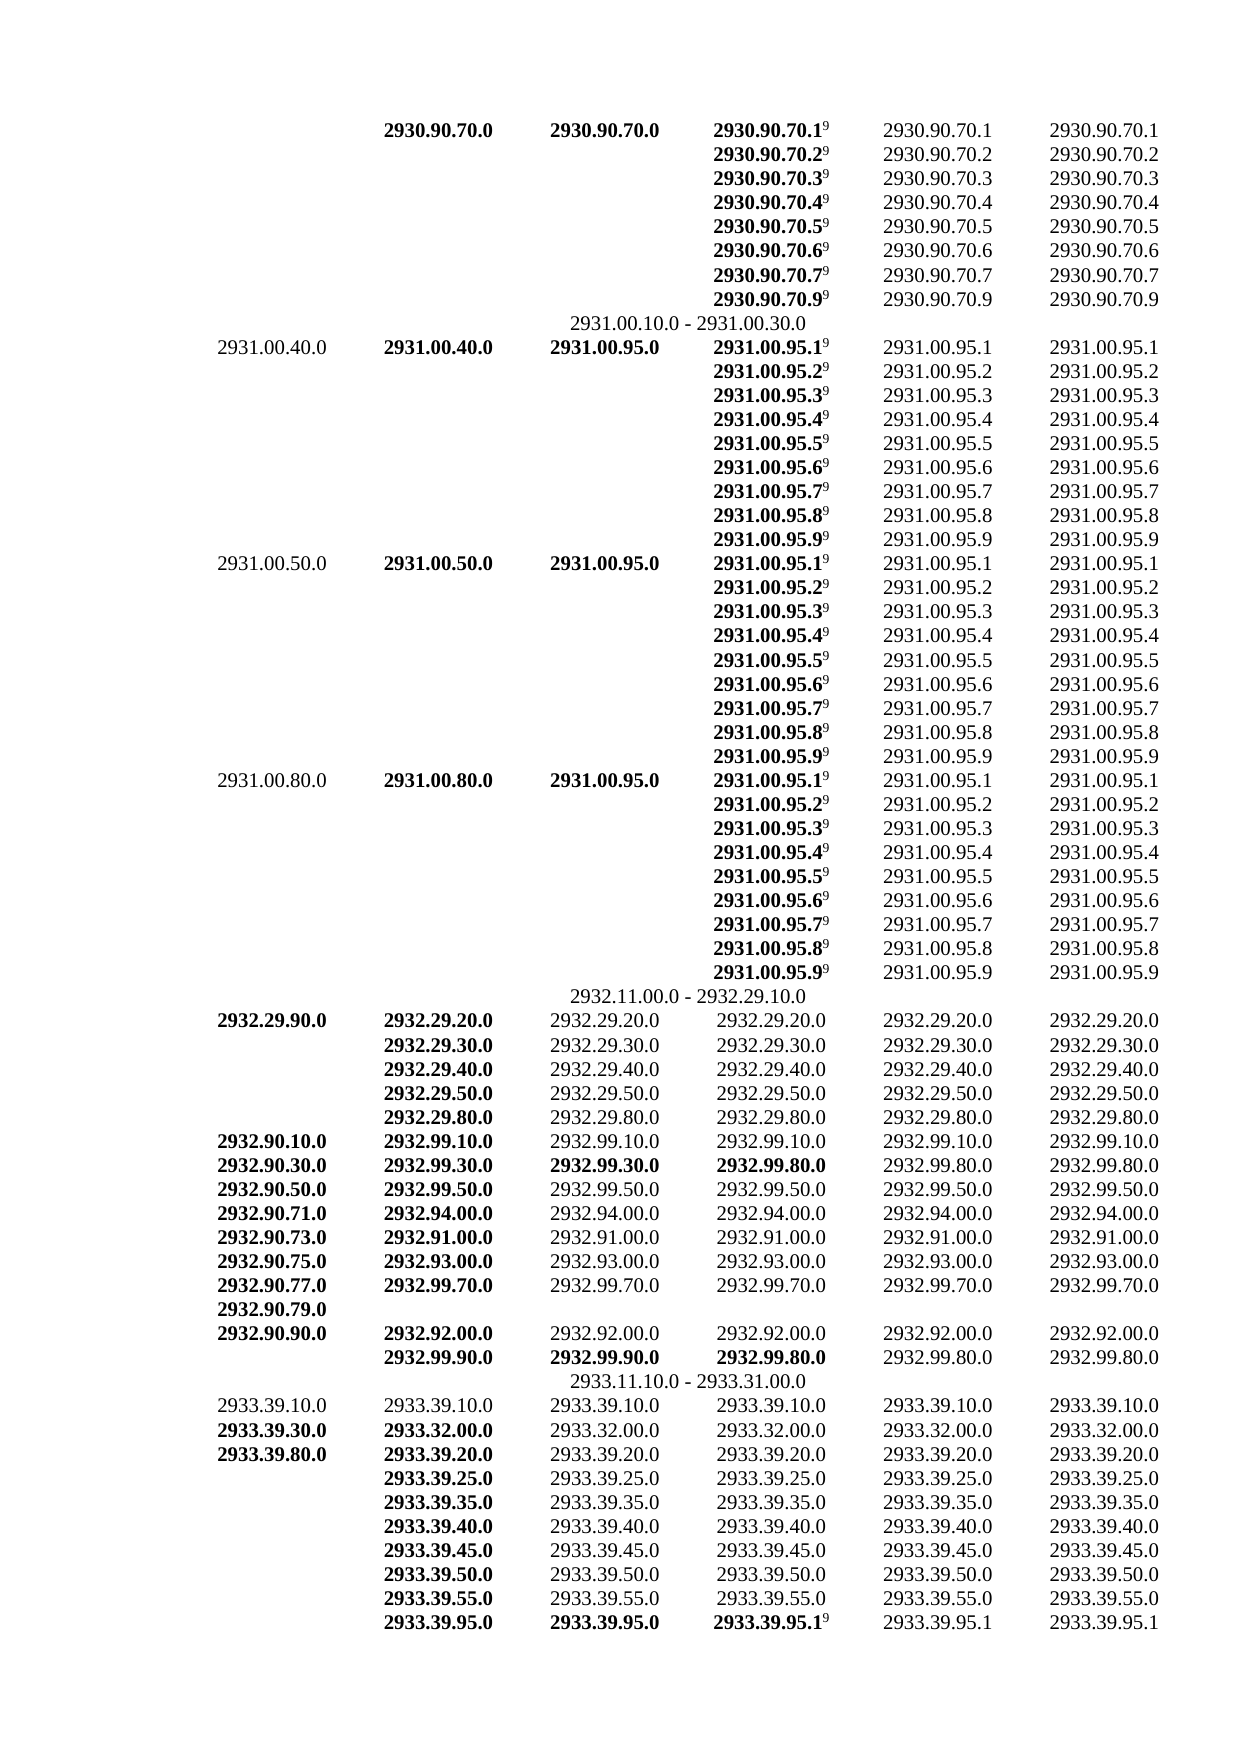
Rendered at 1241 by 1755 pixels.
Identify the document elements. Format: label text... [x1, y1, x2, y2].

table_cell [521, 575, 688, 599]
table_cell 2933.39.25.0 [1021, 1466, 1187, 1490]
table_cell [355, 624, 521, 647]
table_cell 2933.39.55.0 [521, 1586, 688, 1610]
table_cell 2930.90.70.6 [854, 239, 1021, 262]
table_cell 2931.00.50.0 [189, 551, 355, 575]
table_cell [189, 503, 355, 527]
table_cell [189, 287, 355, 311]
table_cell 2932.29.40.0 [1021, 1057, 1187, 1081]
table_cell 2931.00.95.7 [1021, 912, 1187, 936]
table_cell 2931.00.95.49 [688, 840, 854, 864]
table_cell 2932.90.71.0 [189, 1201, 355, 1225]
table_cell [189, 1586, 355, 1610]
table_cell 2933.39.10.0 [355, 1394, 521, 1417]
table_cell 2932.29.80.0 [688, 1105, 854, 1129]
table_cell 2933.39.95.19 [688, 1610, 854, 1634]
table_cell 2932.92.00.0 [854, 1321, 1021, 1345]
table_cell 2932.99.70.0 [1021, 1273, 1187, 1297]
table_cell 2933.39.95.0 [521, 1610, 688, 1634]
table_cell [521, 792, 688, 816]
table_cell 2932.90.77.0 [189, 1273, 355, 1297]
table_cell 2933.39.20.0 [854, 1442, 1021, 1466]
table_cell 2932.94.00.0 [355, 1201, 521, 1225]
table_cell 2931.00.95.2 [1021, 575, 1187, 599]
table_cell 2931.00.40.0 [355, 335, 521, 359]
table_cell 2931.00.95.8 [1021, 720, 1187, 744]
table_cell [521, 527, 688, 551]
table_cell [355, 503, 521, 527]
table_cell [189, 239, 355, 262]
table_cell 2932.99.90.0 [521, 1345, 688, 1369]
table_cell 2930.90.70.4 [1021, 190, 1187, 214]
table_cell [189, 720, 355, 744]
table_cell 2931.00.95.3 [854, 383, 1021, 407]
table_cell 2931.00.95.2 [854, 359, 1021, 383]
table_cell 2930.90.70.69 [688, 239, 854, 262]
table_cell [521, 864, 688, 888]
table_cell 2931.00.95.1 [1021, 551, 1187, 575]
table_cell 2931.00.95.9 [854, 960, 1021, 984]
table_cell [189, 118, 355, 142]
table_cell 2932.90.30.0 [189, 1153, 355, 1177]
table_cell 2932.29.30.0 [355, 1033, 521, 1057]
table_cell 2932.29.30.0 [688, 1033, 854, 1057]
table_cell 2933.32.00.0 [355, 1418, 521, 1442]
table_cell 2932.92.00.0 [688, 1321, 854, 1345]
table_cell [355, 407, 521, 431]
table_cell [521, 912, 688, 936]
table_cell [189, 624, 355, 647]
table_cell 2931.00.95.19 [688, 768, 854, 792]
table_cell [189, 744, 355, 768]
table_cell 2931.00.95.0 [521, 768, 688, 792]
table_cell 2932.11.00.0 - 2932.29.10.0 [189, 984, 1187, 1008]
table_cell 2933.39.50.0 [355, 1562, 521, 1586]
table_cell 2932.91.00.0 [688, 1225, 854, 1249]
table_cell 2931.00.95.79 [688, 479, 854, 503]
table_cell 2933.39.50.0 [1021, 1562, 1187, 1586]
table_cell 2933.39.35.0 [688, 1490, 854, 1514]
table_cell [521, 190, 688, 214]
table_cell 2932.94.00.0 [688, 1201, 854, 1225]
table_cell 2932.94.00.0 [521, 1201, 688, 1225]
table_cell 2933.39.35.0 [355, 1490, 521, 1514]
table_cell [189, 407, 355, 431]
table_cell 2932.29.20.0 [1021, 1009, 1187, 1032]
table_cell 2932.91.00.0 [355, 1225, 521, 1249]
table_cell 2933.39.95.1 [854, 1610, 1021, 1634]
table_cell [355, 720, 521, 744]
table_cell [189, 527, 355, 551]
table_cell 2932.29.40.0 [355, 1057, 521, 1081]
table_cell 2931.00.95.4 [1021, 407, 1187, 431]
table_cell 2932.29.50.0 [355, 1081, 521, 1105]
table_cell [521, 840, 688, 864]
table_cell 2931.00.95.5 [854, 864, 1021, 888]
table_cell 2933.11.10.0 - 2933.31.00.0 [189, 1369, 1187, 1393]
table_cell [355, 816, 521, 840]
table_cell 2932.91.00.0 [854, 1225, 1021, 1249]
table_cell 2933.32.00.0 [521, 1418, 688, 1442]
table_cell 2931.00.95.5 [1021, 648, 1187, 672]
table_cell [355, 744, 521, 768]
table_cell 2933.39.20.0 [521, 1442, 688, 1466]
table_cell [355, 599, 521, 623]
table_cell 2932.99.80.0 [688, 1153, 854, 1177]
table_cell 2932.99.70.0 [521, 1273, 688, 1297]
table_cell 2933.39.20.0 [355, 1442, 521, 1466]
table_cell 2932.99.80.0 [854, 1153, 1021, 1177]
table_cell [355, 527, 521, 551]
table_cell [189, 142, 355, 166]
table_cell 2933.39.55.0 [355, 1586, 521, 1610]
table_cell [189, 455, 355, 479]
table_cell 2931.00.95.1 [854, 768, 1021, 792]
table_cell 2932.29.30.0 [521, 1033, 688, 1057]
table_cell 2931.00.95.89 [688, 720, 854, 744]
table_cell [521, 696, 688, 720]
table_cell 2930.90.70.29 [688, 142, 854, 166]
table_cell [854, 1297, 1021, 1321]
table_cell 2930.90.70.0 [355, 118, 521, 142]
table_cell 2932.90.73.0 [189, 1225, 355, 1249]
table_cell 2931.00.95.6 [1021, 672, 1187, 696]
table_cell 2931.00.95.19 [688, 335, 854, 359]
table_cell [521, 142, 688, 166]
table_cell 2931.00.95.5 [1021, 864, 1187, 888]
table_cell [521, 720, 688, 744]
table_cell 2930.90.70.7 [854, 263, 1021, 287]
table_cell 2931.00.95.1 [1021, 768, 1187, 792]
table_cell 2932.99.50.0 [521, 1177, 688, 1201]
table_cell 2931.00.95.59 [688, 431, 854, 455]
table_cell 2931.00.95.39 [688, 599, 854, 623]
table_cell 2931.00.95.6 [854, 455, 1021, 479]
table_cell 2931.00.95.7 [854, 479, 1021, 503]
table_cell 2930.90.70.39 [688, 166, 854, 190]
table_cell 2932.99.90.0 [355, 1345, 521, 1369]
table_cell 2930.90.70.59 [688, 214, 854, 238]
table_cell 2931.00.95.4 [854, 624, 1021, 647]
table_cell 2933.39.45.0 [854, 1538, 1021, 1562]
table_cell 2933.39.20.0 [1021, 1442, 1187, 1466]
table_cell 2931.00.95.5 [854, 431, 1021, 455]
table_cell [189, 936, 355, 960]
table_cell 2932.29.50.0 [854, 1081, 1021, 1105]
table_cell [355, 648, 521, 672]
table_cell 2932.92.00.0 [355, 1321, 521, 1345]
table_cell [521, 960, 688, 984]
table_cell 2932.99.70.0 [688, 1273, 854, 1297]
table_cell 2930.90.70.1 [854, 118, 1021, 142]
table_cell 2932.99.10.0 [521, 1129, 688, 1153]
table_cell 2931.00.95.79 [688, 912, 854, 936]
table_cell [355, 912, 521, 936]
table_cell 2933.39.25.0 [688, 1466, 854, 1490]
table_cell 2931.00.95.8 [854, 936, 1021, 960]
table_cell [355, 696, 521, 720]
table_cell [521, 888, 688, 912]
table_cell 2931.00.95.7 [1021, 696, 1187, 720]
table_cell [355, 214, 521, 238]
table_cell 2931.00.95.4 [854, 407, 1021, 431]
table_cell 2931.00.95.8 [1021, 936, 1187, 960]
table_cell 2931.00.95.6 [1021, 888, 1187, 912]
table_cell [521, 287, 688, 311]
table_cell [521, 503, 688, 527]
table_cell [521, 744, 688, 768]
table_cell 2933.39.40.0 [688, 1514, 854, 1538]
table_cell 2931.00.10.0 - 2931.00.30.0 [189, 311, 1187, 335]
table_cell 2931.00.80.0 [189, 768, 355, 792]
table_cell [355, 287, 521, 311]
table_cell [521, 648, 688, 672]
table_cell [189, 816, 355, 840]
table_cell 2931.00.95.59 [688, 864, 854, 888]
table_cell [189, 888, 355, 912]
table_cell [189, 1081, 355, 1105]
table_cell 2931.00.95.8 [854, 720, 1021, 744]
table_cell 2931.00.95.69 [688, 672, 854, 696]
table_cell 2933.39.50.0 [688, 1562, 854, 1586]
table_cell [355, 190, 521, 214]
table_cell 2930.90.70.5 [854, 214, 1021, 238]
table_cell [355, 359, 521, 383]
table_cell [355, 166, 521, 190]
table_cell [521, 599, 688, 623]
table_cell 2932.99.50.0 [1021, 1177, 1187, 1201]
table_cell [355, 864, 521, 888]
table_cell [355, 672, 521, 696]
table_cell [521, 816, 688, 840]
table_cell 2931.00.95.3 [854, 816, 1021, 840]
table_cell 2930.90.70.1 [1021, 118, 1187, 142]
table_cell 2931.00.95.6 [854, 672, 1021, 696]
table_cell 2933.39.25.0 [521, 1466, 688, 1490]
table_cell 2931.00.95.8 [1021, 503, 1187, 527]
table_cell 2931.00.95.49 [688, 624, 854, 647]
table_cell 2932.90.90.0 [189, 1321, 355, 1345]
table_cell [355, 455, 521, 479]
table_cell [1021, 1297, 1187, 1321]
table_cell 2932.94.00.0 [1021, 1201, 1187, 1225]
table_cell 2931.00.95.3 [1021, 816, 1187, 840]
table_cell [189, 1057, 355, 1081]
table_cell 2933.39.40.0 [355, 1514, 521, 1538]
table_cell 2933.39.80.0 [189, 1442, 355, 1466]
table_cell 2932.99.10.0 [355, 1129, 521, 1153]
table_cell 2931.00.50.0 [355, 551, 521, 575]
table_cell 2931.00.95.19 [688, 551, 854, 575]
table_cell 2931.00.95.69 [688, 455, 854, 479]
table_cell 2933.32.00.0 [854, 1418, 1021, 1442]
table_cell 2932.29.20.0 [355, 1009, 521, 1032]
table_cell [355, 840, 521, 864]
table_cell [521, 455, 688, 479]
table_cell 2931.00.95.7 [854, 912, 1021, 936]
table_cell 2933.39.10.0 [854, 1394, 1021, 1417]
table_cell 2932.99.50.0 [355, 1177, 521, 1201]
table_cell 2932.29.80.0 [854, 1105, 1021, 1129]
table_cell 2932.93.00.0 [1021, 1249, 1187, 1273]
table_cell 2932.99.70.0 [854, 1273, 1021, 1297]
table_cell [189, 575, 355, 599]
table_cell 2933.39.35.0 [1021, 1490, 1187, 1514]
table_cell [189, 1345, 355, 1369]
table_cell 2931.00.95.4 [1021, 624, 1187, 647]
table_cell 2930.90.70.2 [1021, 142, 1187, 166]
table_cell [189, 1562, 355, 1586]
table_cell 2932.93.00.0 [355, 1249, 521, 1273]
table_cell 2931.00.95.1 [1021, 335, 1187, 359]
table_cell [189, 431, 355, 455]
table_cell 2931.00.95.1 [854, 335, 1021, 359]
table_cell 2931.00.95.29 [688, 575, 854, 599]
table_cell 2933.39.25.0 [355, 1466, 521, 1490]
table_cell 2932.99.10.0 [688, 1129, 854, 1153]
table_cell 2933.39.35.0 [521, 1490, 688, 1514]
table_cell 2931.00.95.59 [688, 648, 854, 672]
table_cell 2931.00.80.0 [355, 768, 521, 792]
table_cell [355, 263, 521, 287]
table_cell 2932.29.40.0 [854, 1057, 1021, 1081]
table_cell [521, 407, 688, 431]
table_cell 2932.92.00.0 [1021, 1321, 1187, 1345]
table_cell 2931.00.95.0 [521, 551, 688, 575]
table_cell [521, 431, 688, 455]
table_cell 2931.00.95.29 [688, 359, 854, 383]
table_cell 2933.39.35.0 [854, 1490, 1021, 1514]
table_cell 2932.99.80.0 [1021, 1153, 1187, 1177]
table_cell 2932.29.90.0 [189, 1009, 355, 1032]
table_cell 2932.99.80.0 [854, 1345, 1021, 1369]
table_cell [355, 575, 521, 599]
table_cell 2930.90.70.9 [854, 287, 1021, 311]
table_cell 2932.93.00.0 [688, 1249, 854, 1273]
table_cell [521, 479, 688, 503]
table_cell 2932.99.30.0 [521, 1153, 688, 1177]
table_cell [189, 214, 355, 238]
table_cell 2931.00.95.99 [688, 744, 854, 768]
table_cell 2931.00.95.99 [688, 960, 854, 984]
table_cell [521, 1297, 688, 1321]
table_cell 2931.00.95.49 [688, 407, 854, 431]
table_cell 2932.99.50.0 [854, 1177, 1021, 1201]
table_cell [189, 263, 355, 287]
table_cell [189, 1466, 355, 1490]
table_cell 2933.39.45.0 [521, 1538, 688, 1562]
table_cell 2933.39.40.0 [1021, 1514, 1187, 1538]
table_cell [521, 263, 688, 287]
table_cell 2930.90.70.3 [854, 166, 1021, 190]
table_cell 2931.00.95.99 [688, 527, 854, 551]
table_cell 2933.39.45.0 [688, 1538, 854, 1562]
table_cell [189, 1490, 355, 1514]
table_cell 2932.99.30.0 [355, 1153, 521, 1177]
table_cell [521, 239, 688, 262]
table_cell [189, 912, 355, 936]
table_cell 2932.90.10.0 [189, 1129, 355, 1153]
table_cell 2931.00.95.2 [854, 575, 1021, 599]
table_cell 2932.29.50.0 [521, 1081, 688, 1105]
table_cell 2931.00.95.9 [854, 527, 1021, 551]
table_cell 2932.92.00.0 [521, 1321, 688, 1345]
table_cell [355, 479, 521, 503]
table_cell [189, 1105, 355, 1129]
table_cell 2931.00.95.89 [688, 936, 854, 960]
table_cell [688, 1297, 854, 1321]
table_cell 2931.00.95.6 [854, 888, 1021, 912]
table_cell 2932.29.40.0 [521, 1057, 688, 1081]
table_cell [189, 359, 355, 383]
table_cell [189, 648, 355, 672]
table_cell [355, 431, 521, 455]
table_cell 2932.99.80.0 [688, 1345, 854, 1369]
table_cell [521, 672, 688, 696]
table_cell 2931.00.95.8 [854, 503, 1021, 527]
table_cell 2930.90.70.7 [1021, 263, 1187, 287]
table_cell 2930.90.70.0 [521, 118, 688, 142]
table_cell [521, 624, 688, 647]
table_cell 2931.00.95.89 [688, 503, 854, 527]
table_cell 2931.00.95.0 [521, 335, 688, 359]
table_cell 2933.39.45.0 [355, 1538, 521, 1562]
table_cell 2932.29.20.0 [521, 1009, 688, 1032]
table_cell 2930.90.70.5 [1021, 214, 1187, 238]
table_cell 2930.90.70.3 [1021, 166, 1187, 190]
table_cell 2932.99.80.0 [1021, 1345, 1187, 1369]
table_cell 2931.00.95.5 [1021, 431, 1187, 455]
table_cell [521, 359, 688, 383]
table_cell 2932.99.50.0 [688, 1177, 854, 1201]
table_cell [189, 190, 355, 214]
table_cell [355, 936, 521, 960]
table_cell 2933.39.10.0 [688, 1394, 854, 1417]
table_cell 2932.99.10.0 [1021, 1129, 1187, 1153]
table_cell [189, 383, 355, 407]
table_cell [521, 936, 688, 960]
table_cell 2930.90.70.99 [688, 287, 854, 311]
table_cell 2933.39.25.0 [854, 1466, 1021, 1490]
table_cell 2932.29.40.0 [688, 1057, 854, 1081]
table_cell [355, 383, 521, 407]
table_cell 2933.32.00.0 [688, 1418, 854, 1442]
table_cell 2932.29.30.0 [1021, 1033, 1187, 1057]
table_cell 2932.93.00.0 [521, 1249, 688, 1273]
table_cell 2933.32.00.0 [1021, 1418, 1187, 1442]
table_cell 2933.39.10.0 [521, 1394, 688, 1417]
table_cell 2933.39.10.0 [1021, 1394, 1187, 1417]
table_cell [189, 1538, 355, 1562]
table_cell 2931.00.95.69 [688, 888, 854, 912]
table_cell 2931.00.95.3 [1021, 599, 1187, 623]
table_cell 2932.93.00.0 [854, 1249, 1021, 1273]
table_cell 2931.00.95.79 [688, 696, 854, 720]
table_cell [189, 960, 355, 984]
table_cell [189, 1610, 355, 1634]
table_cell 2931.00.95.2 [854, 792, 1021, 816]
table_cell 2933.39.20.0 [688, 1442, 854, 1466]
table_cell 2931.00.95.39 [688, 383, 854, 407]
table_cell [521, 166, 688, 190]
table_cell [189, 864, 355, 888]
table_cell 2932.90.75.0 [189, 1249, 355, 1273]
table_cell 2932.29.20.0 [854, 1009, 1021, 1032]
table_cell 2931.00.95.7 [854, 696, 1021, 720]
table_cell 2933.39.95.1 [1021, 1610, 1187, 1634]
table_cell 2932.99.10.0 [854, 1129, 1021, 1153]
table_cell 2932.99.70.0 [355, 1273, 521, 1297]
table_cell 2931.00.95.4 [1021, 840, 1187, 864]
table_cell [355, 792, 521, 816]
table_cell [189, 479, 355, 503]
table_cell 2933.39.40.0 [854, 1514, 1021, 1538]
table_cell 2930.90.70.4 [854, 190, 1021, 214]
table_cell [189, 599, 355, 623]
table_cell 2932.29.50.0 [688, 1081, 854, 1105]
table_cell [189, 672, 355, 696]
table_cell 2933.39.50.0 [521, 1562, 688, 1586]
table_cell 2932.29.50.0 [1021, 1081, 1187, 1105]
table_cell 2931.00.95.9 [1021, 744, 1187, 768]
table_cell 2931.00.95.39 [688, 816, 854, 840]
table_cell [355, 960, 521, 984]
table_cell 2931.00.95.9 [1021, 960, 1187, 984]
table_cell [521, 383, 688, 407]
table_cell 2933.39.95.0 [355, 1610, 521, 1634]
table_cell 2933.39.30.0 [189, 1418, 355, 1442]
table_cell [189, 1033, 355, 1057]
table_cell 2930.90.70.19 [688, 118, 854, 142]
table_cell 2932.29.80.0 [521, 1105, 688, 1129]
table_cell 2931.00.95.3 [854, 599, 1021, 623]
table_cell 2930.90.70.2 [854, 142, 1021, 166]
table_cell 2930.90.70.79 [688, 263, 854, 287]
table_cell [189, 1514, 355, 1538]
table_cell [189, 166, 355, 190]
table_cell [355, 888, 521, 912]
table_cell 2930.90.70.6 [1021, 239, 1187, 262]
table_cell 2931.00.95.9 [854, 744, 1021, 768]
table_cell 2932.94.00.0 [854, 1201, 1021, 1225]
table_cell 2932.91.00.0 [1021, 1225, 1187, 1249]
table_cell 2933.39.55.0 [854, 1586, 1021, 1610]
table_cell 2930.90.70.9 [1021, 287, 1187, 311]
table_cell [189, 696, 355, 720]
table_cell [521, 214, 688, 238]
table_cell 2933.39.55.0 [688, 1586, 854, 1610]
table_cell 2931.00.95.3 [1021, 383, 1187, 407]
table_cell 2932.91.00.0 [521, 1225, 688, 1249]
table_cell 2931.00.95.29 [688, 792, 854, 816]
table_cell [355, 1297, 521, 1321]
table_cell 2932.90.50.0 [189, 1177, 355, 1201]
table_cell 2931.00.95.2 [1021, 792, 1187, 816]
table_cell 2932.29.30.0 [854, 1033, 1021, 1057]
table_cell [189, 792, 355, 816]
table_cell 2931.00.95.7 [1021, 479, 1187, 503]
table_cell 2933.39.10.0 [189, 1394, 355, 1417]
table_cell 2930.90.70.49 [688, 190, 854, 214]
table_cell 2933.39.55.0 [1021, 1586, 1187, 1610]
table_cell 2933.39.50.0 [854, 1562, 1021, 1586]
table_cell 2933.39.45.0 [1021, 1538, 1187, 1562]
table_cell 2932.29.80.0 [1021, 1105, 1187, 1129]
table_cell [355, 239, 521, 262]
table_cell 2931.00.40.0 [189, 335, 355, 359]
table_cell [189, 840, 355, 864]
table_cell 2932.90.79.0 [189, 1297, 355, 1321]
table_cell 2932.29.80.0 [355, 1105, 521, 1129]
table_cell [355, 142, 521, 166]
table_cell 2931.00.95.9 [1021, 527, 1187, 551]
table_cell 2931.00.95.5 [854, 648, 1021, 672]
table_cell 2931.00.95.6 [1021, 455, 1187, 479]
table_cell 2931.00.95.4 [854, 840, 1021, 864]
table_cell 2933.39.40.0 [521, 1514, 688, 1538]
table_cell 2931.00.95.1 [854, 551, 1021, 575]
table_cell 2932.29.20.0 [688, 1009, 854, 1032]
table_cell 2931.00.95.2 [1021, 359, 1187, 383]
